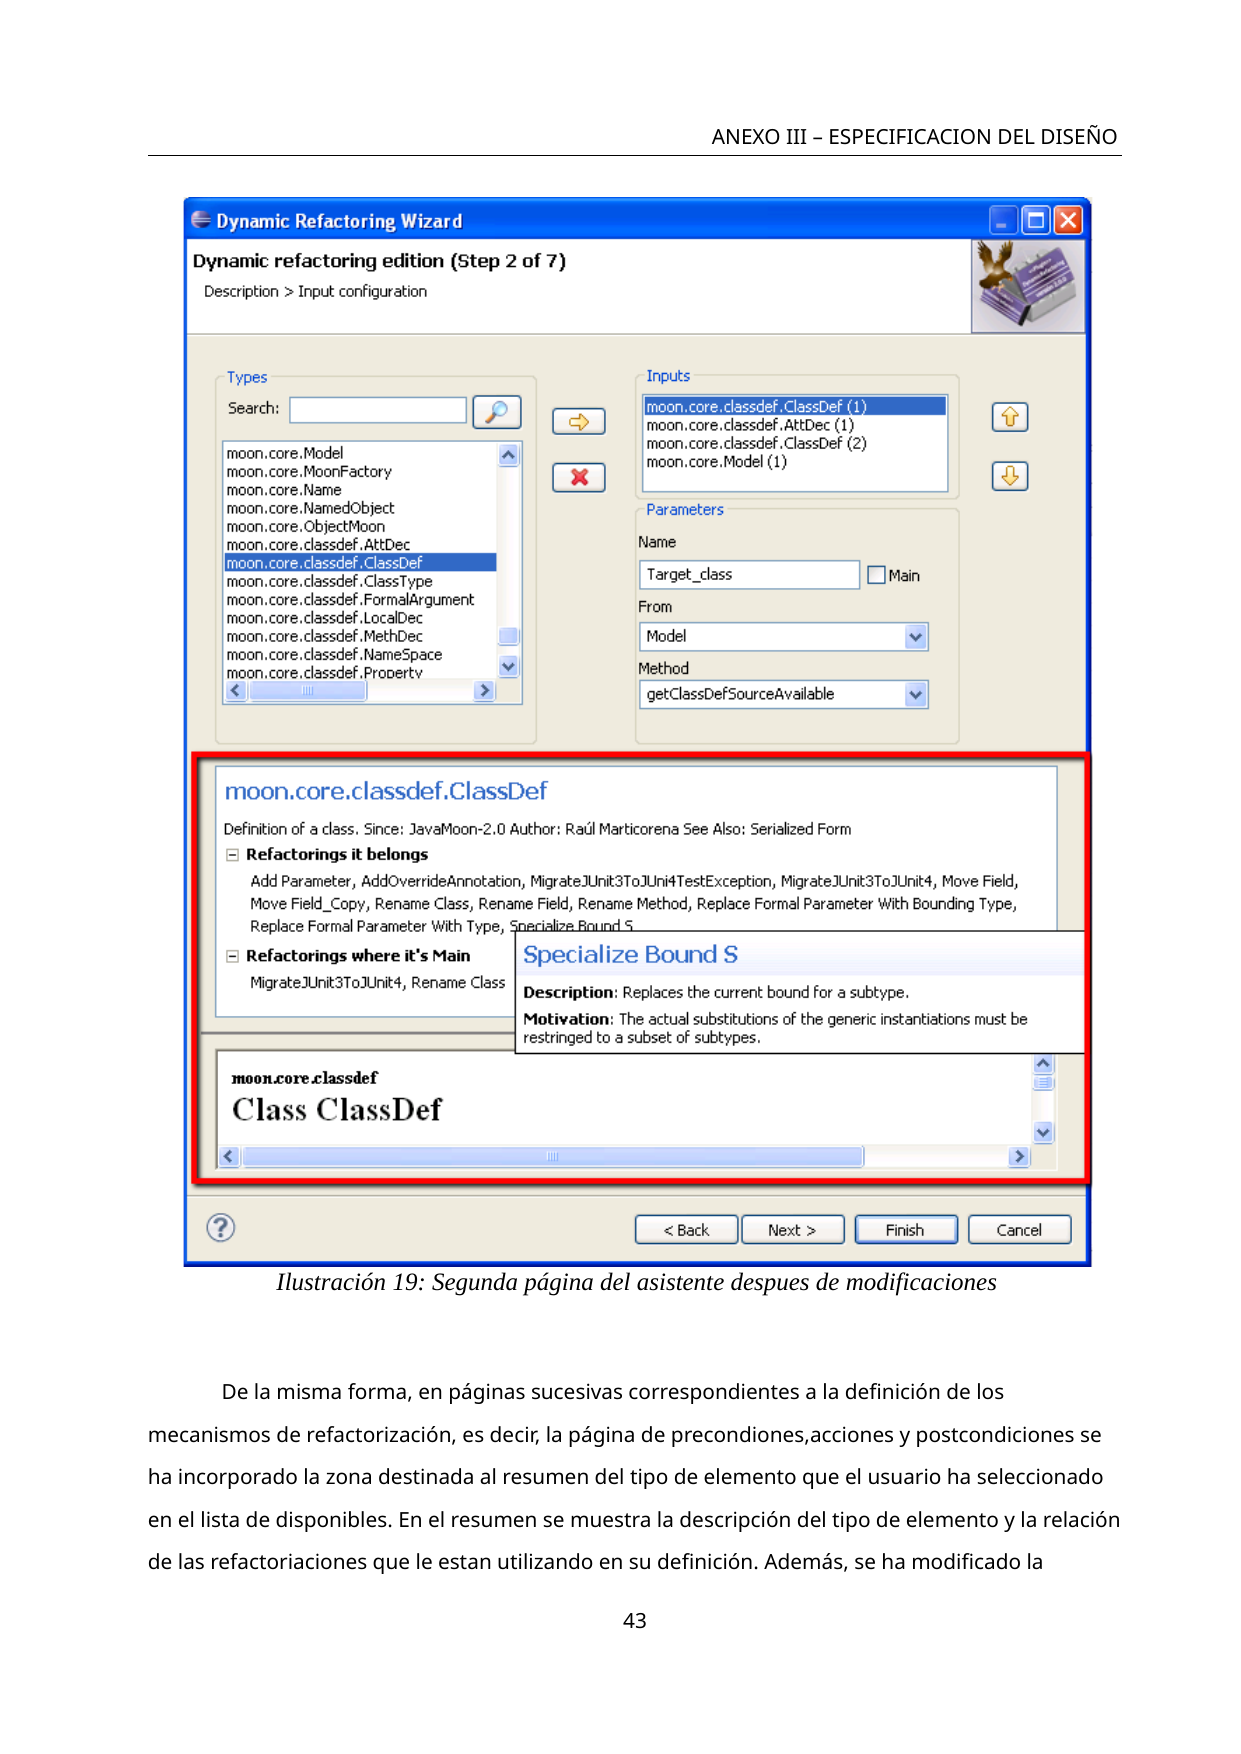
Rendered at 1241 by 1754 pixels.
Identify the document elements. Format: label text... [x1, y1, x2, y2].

text Ilustración 19: Segunda página del asistente despues de modificaciones [183, 1267, 1092, 1295]
text De la misma forma, en páginas sucesivas correspondientes a la definición de los mecanismos de refactorización, es decir, la página de precondiones,acciones y postcondiciones se ha incorporado la zona destinada al resumen del tipo de elemento que el usuario ha seleccionado en el lista de disponibles. En el resumen se muestra la descripción del tipo de elemento y la relación de las refactoriaciones que le estan utilizando en su definición. Además, se ha modificado la [148, 1377, 1122, 1576]
picture [183, 197, 1093, 1267]
